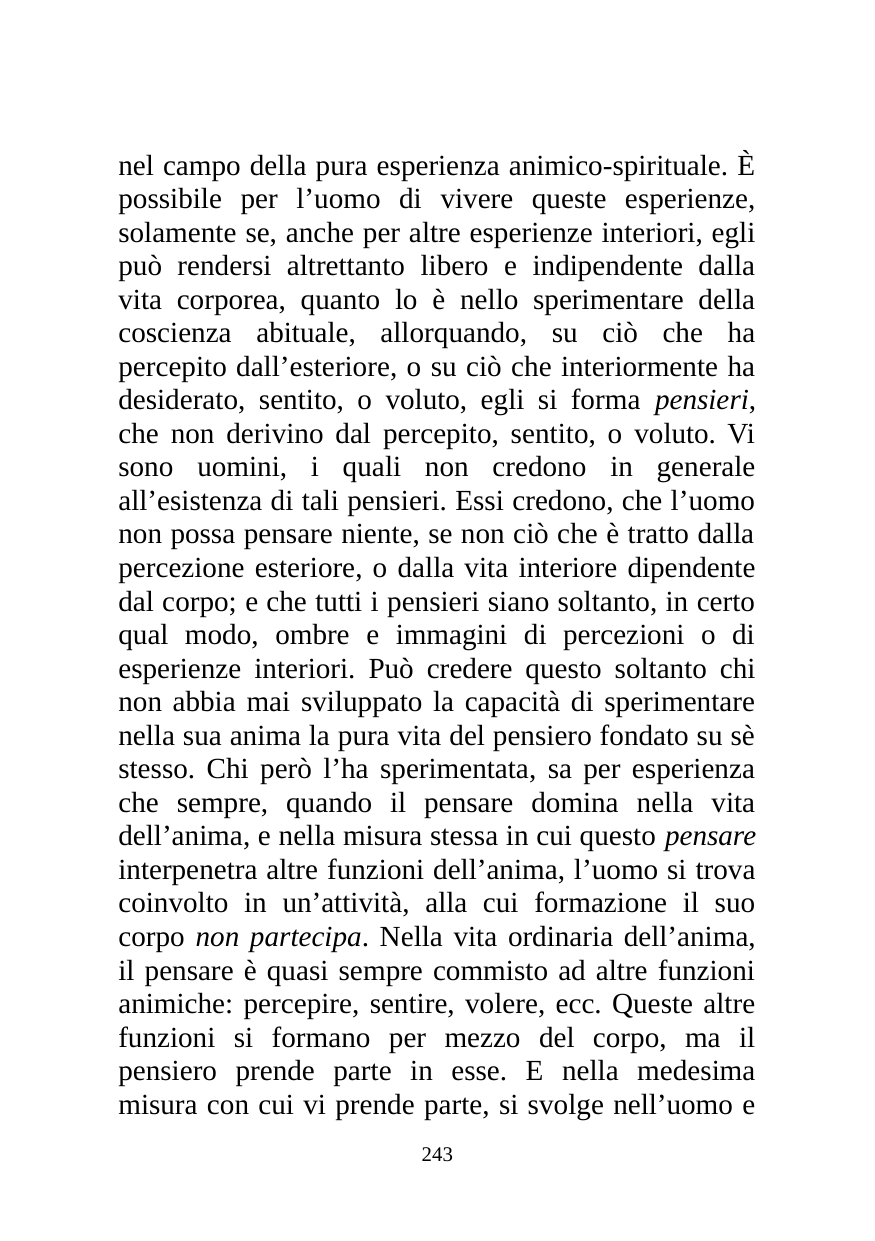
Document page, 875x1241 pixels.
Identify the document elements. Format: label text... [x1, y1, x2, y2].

text nel campo della pura esperienza animico-spirituale. È possibile per l’uomo di vivere queste esperienze, solamente se, anche per altre esperienze interiori, egli può rendersi altrettanto libero e indipendente dalla vita corporea, quanto lo è nello sperimentare della coscienza abituale, allorquando, su ciò che ha percepito dall’esteriore, o su ciò che interiormente ha desiderato, sentito, o voluto, egli si forma pensieri, che non derivino dal percepito, sentito, o voluto. Vi sono uomini, i quali non credono in generale all’esistenza di tali pensieri. Essi credono, che l’uomo non possa pensare niente, se non ciò che è tratto dalla percezione esteriore, o dalla vita interiore dipendente dal corpo; e che tutti i pensieri siano soltanto, in certo qual modo, ombre e immagini di percezioni o di esperienze interiori. Può credere questo soltanto chi non abbia mai sviluppato la capacità di sperimentare nella sua anima la pura vita del pensiero fondato su sè stesso. Chi però l’ha sperimentata, sa per esperienza che sempre, quando il pensare domina nella vita dell’anima, e nella misura stessa in cui questo pensare interpenetra altre funzioni dell’anima, l’uomo si trova coinvolto in un’attività, alla cui formazione il suo corpo non partecipa. Nella vita ordinaria dell’anima, il pensare è quasi sempre commisto ad altre funzioni animiche: percepire, sentire, volere, ecc. Queste altre funzioni si formano per mezzo del corpo, ma il pensiero prende parte in esse. E nella medesima misura con cui vi prende parte, si svolge nell’uomo e [118, 148, 756, 1120]
